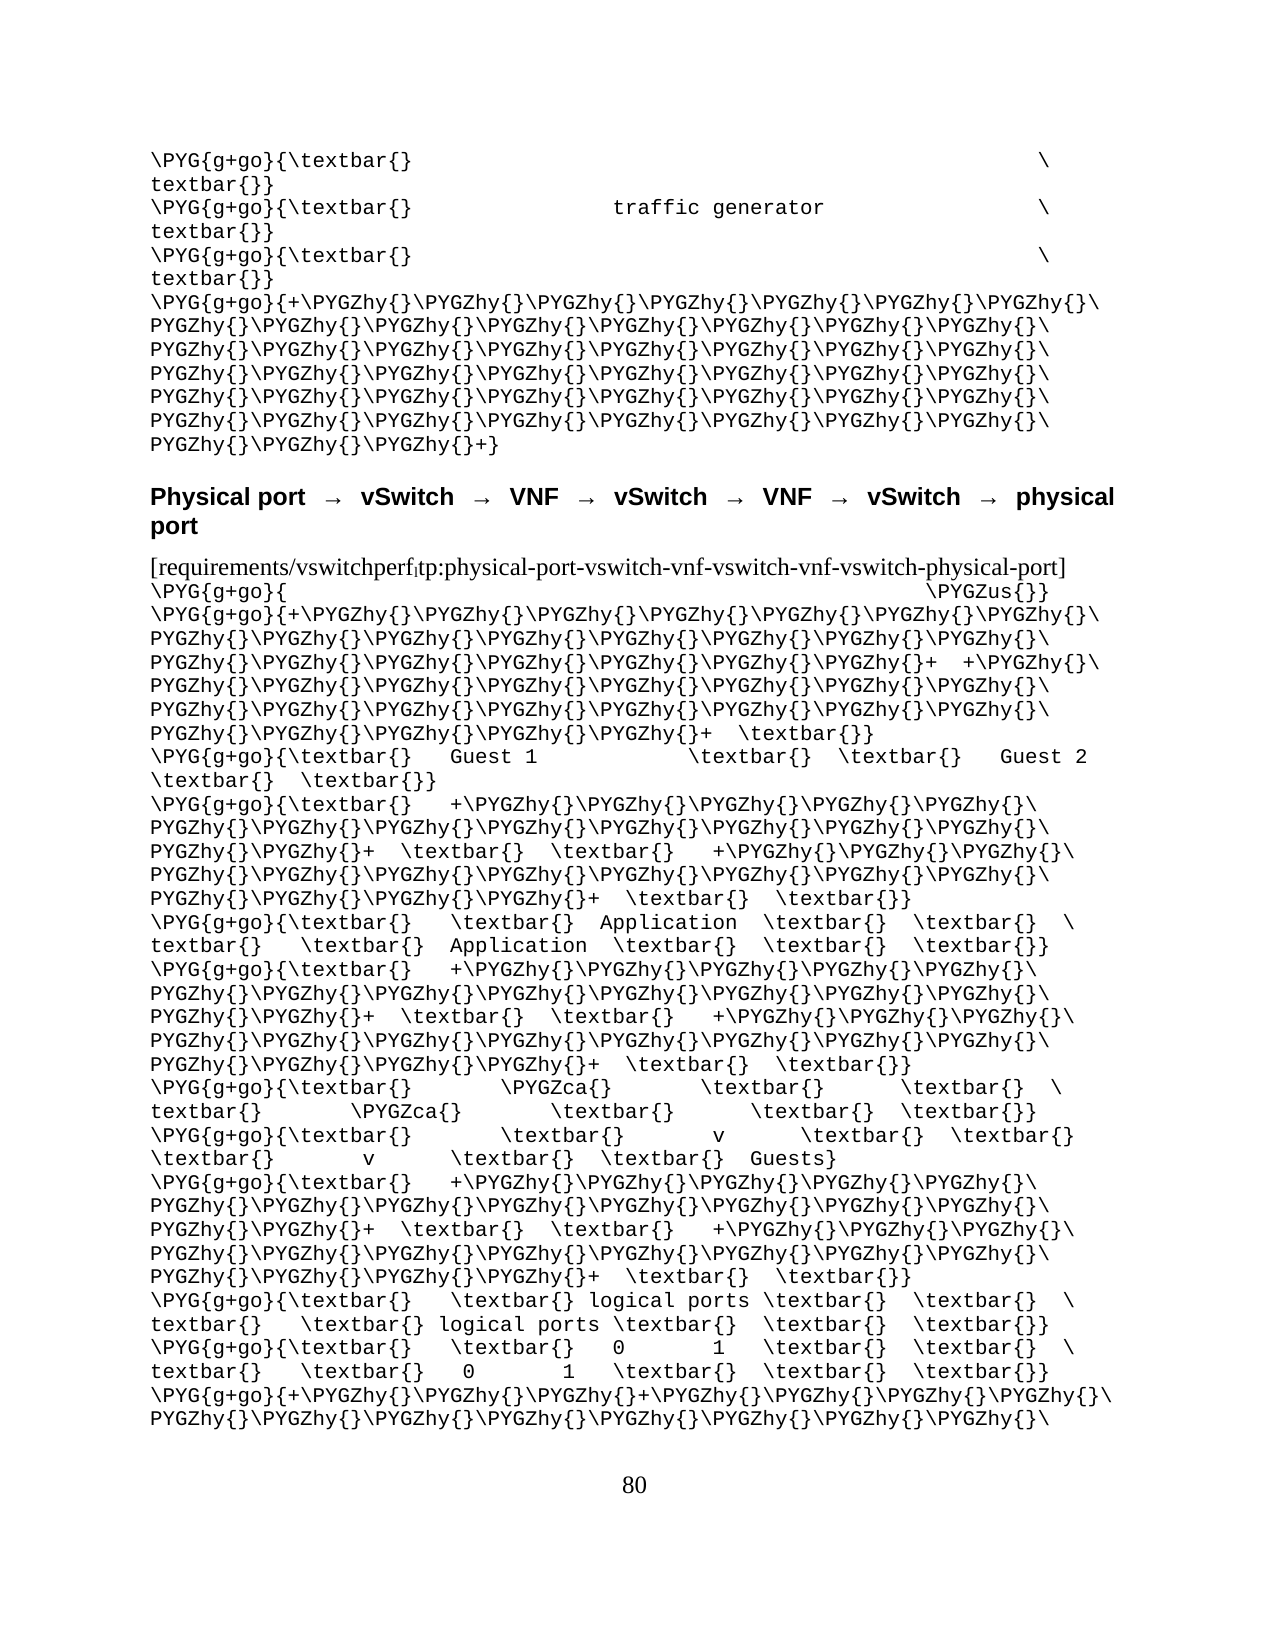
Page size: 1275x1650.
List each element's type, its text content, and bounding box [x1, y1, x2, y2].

text \PYG{g+go}{\textbar{} \PYGZca{} \textbar{} \textbar{} \textbar{} \PYGZca{} \textbar{} \textbar{} \textbar{}} [150, 1077, 1125, 1124]
text \PYG{g+go}{\textbar{} +\PYGZhy{}\PYGZhy{}\PYGZhy{}\PYGZhy{}\PYGZhy{}\PYGZhy{}\PYGZhy{}\PYGZhy{}\PYGZhy{}\PYGZhy{}\PYGZhy{}\PYGZhy{}\PYGZhy{}\PYGZhy{}\PYGZhy{}+ \textbar{} \textbar{} +\PYGZhy{}\PYGZhy{}\PYGZhy{}\PYGZhy{}\PYGZhy{}\PYGZhy{}\PYGZhy{}\PYGZhy{}\PYGZhy{}\PYGZhy{}\PYGZhy{}\PYGZhy{}\PYGZhy{}\PYGZhy{}\PYGZhy{}+ \textbar{} \textbar{}} [150, 1172, 1125, 1290]
text \PYG{g+go}{\textbar{} traffic generator \textbar{}} [150, 197, 1125, 244]
text \PYG{g+go}{\textbar{} \textbar{} v \textbar{} \textbar{} \textbar{} v \textbar{} \textbar{} Guests} [150, 1124, 1125, 1172]
text [requirements/vswitchperfltp:physical-port-vswitch-vnf-vswitch-vnf-vswitch-physical-port] [150, 552, 1125, 581]
text \PYG{g+go}{+\PYGZhy{}\PYGZhy{}\PYGZhy{}+\PYGZhy{}\PYGZhy{}\PYGZhy{}\PYGZhy{}\PYGZhy{}\PYGZhy{}\PYGZhy{}\PYGZhy{}\PYGZhy{}\PYGZhy{}\PYGZhy{}\PYGZhy{}\ [150, 1385, 1125, 1432]
text \PYG{g+go}{\textbar{} \textbar{} Application \textbar{} \textbar{} \textbar{} \textbar{} Application \textbar{} \textbar{} \textbar{}} [150, 912, 1125, 959]
text \PYG{g+go}{\textbar{} +\PYGZhy{}\PYGZhy{}\PYGZhy{}\PYGZhy{}\PYGZhy{}\PYGZhy{}\PYGZhy{}\PYGZhy{}\PYGZhy{}\PYGZhy{}\PYGZhy{}\PYGZhy{}\PYGZhy{}\PYGZhy{}\PYGZhy{}+ \textbar{} \textbar{} +\PYGZhy{}\PYGZhy{}\PYGZhy{}\PYGZhy{}\PYGZhy{}\PYGZhy{}\PYGZhy{}\PYGZhy{}\PYGZhy{}\PYGZhy{}\PYGZhy{}\PYGZhy{}\PYGZhy{}\PYGZhy{}\PYGZhy{}+ \textbar{} \textbar{}} [150, 793, 1125, 912]
text \PYG{g+go}{\textbar{} \textbar{}} [150, 244, 1125, 292]
text \PYG{g+go}{\textbar{} \textbar{}} [150, 150, 1125, 197]
text \PYG{g+go}{\textbar{} Guest 1 \textbar{} \textbar{} Guest 2 \textbar{} \textbar{}} [150, 746, 1125, 793]
text \PYG{g+go}{ \PYGZus{}} [150, 581, 1125, 604]
text \PYG{g+go}{\textbar{} \textbar{} logical ports \textbar{} \textbar{} \textbar{} \textbar{} logical ports \textbar{} \textbar{} \textbar{}} [150, 1290, 1125, 1337]
subtitle Physical port → vSwitch → VNF → vSwitch → VNF → vSwitch → physical port [150, 482, 1125, 539]
text \PYG{g+go}{\textbar{} \textbar{} 0 1 \textbar{} \textbar{} \textbar{} \textbar{} 0 1 \textbar{} \textbar{} \textbar{}} [150, 1337, 1125, 1385]
text \PYG{g+go}{\textbar{} +\PYGZhy{}\PYGZhy{}\PYGZhy{}\PYGZhy{}\PYGZhy{}\PYGZhy{}\PYGZhy{}\PYGZhy{}\PYGZhy{}\PYGZhy{}\PYGZhy{}\PYGZhy{}\PYGZhy{}\PYGZhy{}\PYGZhy{}+ \textbar{} \textbar{} +\PYGZhy{}\PYGZhy{}\PYGZhy{}\PYGZhy{}\PYGZhy{}\PYGZhy{}\PYGZhy{}\PYGZhy{}\PYGZhy{}\PYGZhy{}\PYGZhy{}\PYGZhy{}\PYGZhy{}\PYGZhy{}\PYGZhy{}+ \textbar{} \textbar{}} [150, 959, 1125, 1077]
text \PYG{g+go}{+\PYGZhy{}\PYGZhy{}\PYGZhy{}\PYGZhy{}\PYGZhy{}\PYGZhy{}\PYGZhy{}\PYGZhy{}\PYGZhy{}\PYGZhy{}\PYGZhy{}\PYGZhy{}\PYGZhy{}\PYGZhy{}\PYGZhy{}\PYGZhy{}\PYGZhy{}\PYGZhy{}\PYGZhy{}\PYGZhy{}\PYGZhy{}\PYGZhy{}\PYGZhy{}\PYGZhy{}\PYGZhy{}\PYGZhy{}\PYGZhy{}\PYGZhy{}\PYGZhy{}\PYGZhy{}\PYGZhy{}\PYGZhy{}\PYGZhy{}\PYGZhy{}\PYGZhy{}\PYGZhy{}\PYGZhy{}\PYGZhy{}\PYGZhy{}\PYGZhy{}\PYGZhy{}\PYGZhy{}\PYGZhy{}\PYGZhy{}\PYGZhy{}\PYGZhy{}\PYGZhy{}\PYGZhy{}\PYGZhy{}\PYGZhy{}+} [150, 292, 1125, 457]
text \PYG{g+go}{+\PYGZhy{}\PYGZhy{}\PYGZhy{}\PYGZhy{}\PYGZhy{}\PYGZhy{}\PYGZhy{}\PYGZhy{}\PYGZhy{}\PYGZhy{}\PYGZhy{}\PYGZhy{}\PYGZhy{}\PYGZhy{}\PYGZhy{}\PYGZhy{}\PYGZhy{}\PYGZhy{}\PYGZhy{}\PYGZhy{}\PYGZhy{}\PYGZhy{}+ +\PYGZhy{}\PYGZhy{}\PYGZhy{}\PYGZhy{}\PYGZhy{}\PYGZhy{}\PYGZhy{}\PYGZhy{}\PYGZhy{}\PYGZhy{}\PYGZhy{}\PYGZhy{}\PYGZhy{}\PYGZhy{}\PYGZhy{}\PYGZhy{}\PYGZhy{}\PYGZhy{}\PYGZhy{}\PYGZhy{}\PYGZhy{}\PYGZhy{}+ \textbar{}} [150, 604, 1125, 746]
